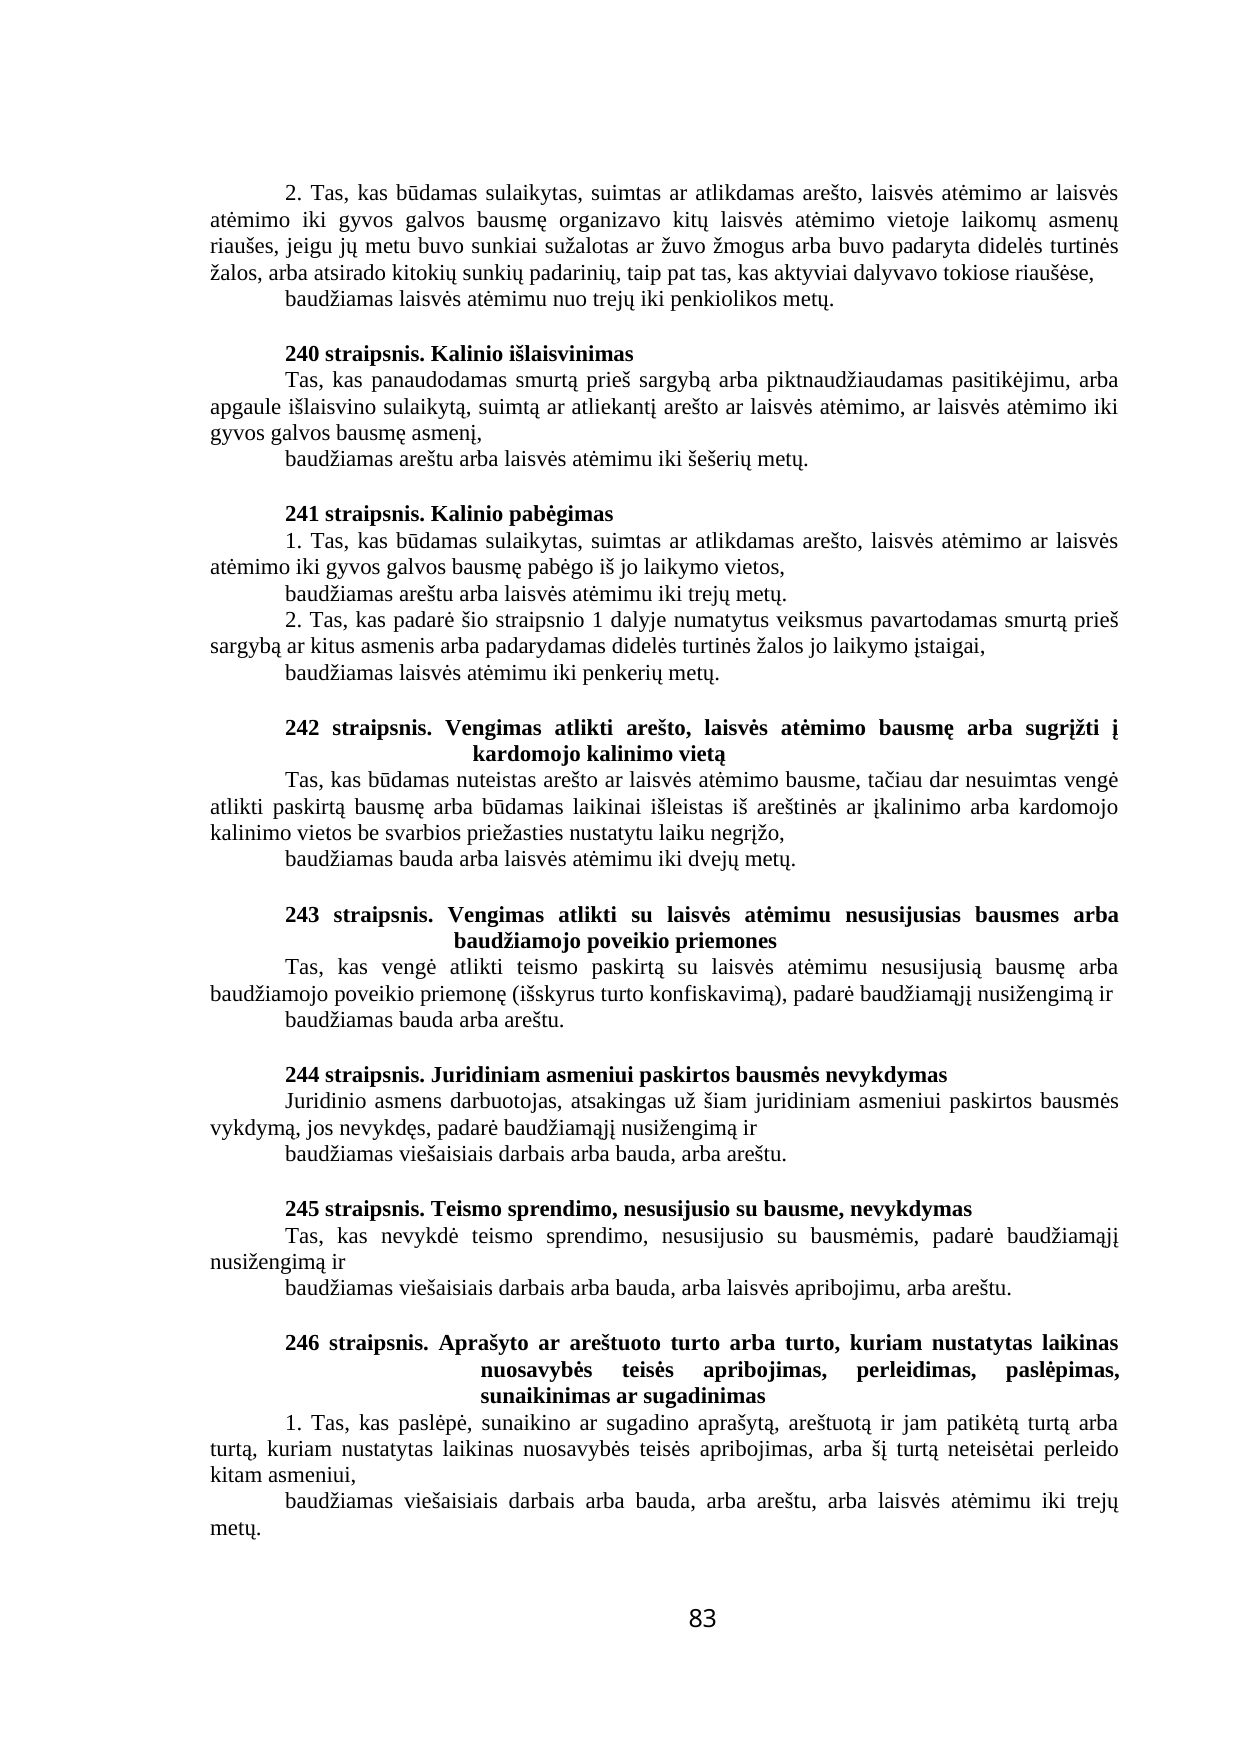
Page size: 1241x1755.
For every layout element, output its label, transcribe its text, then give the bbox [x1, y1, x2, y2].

text baudžiamas viešaisiais darbais arba bauda, arba areštu. [210, 1140, 1120, 1167]
text baudžiamas areštu arba laisvės atėmimu iki šešerių metų. [210, 445, 1120, 472]
text 242 straipsnis. Vengimas atlikti arešto, laisvės atėmimo bausmę arba sugrįžti į kardomojo kalinimo vietą [285, 714, 1120, 766]
text 241 straipsnis. Kalinio pabėgimas [210, 501, 1120, 527]
text 245 straipsnis. Teismo sprendimo, nesusijusio su bausme, nevykdymas [210, 1195, 1120, 1222]
text 240 straipsnis. Kalinio išlaisvinimas [210, 340, 1120, 366]
text Tas, kas vengė atlikti teismo paskirtą su laisvės atėmimu nesusijusią bausmę arba baudžiamojo poveikio priemonę (išskyrus turto konfiskavimą), padarė baudžiamąjį nusižengimą ir [210, 953, 1120, 1006]
text baudžiamas bauda arba laisvės atėmimu iki dvejų metų. [210, 846, 1120, 872]
text baudžiamas laisvės atėmimu iki penkerių metų. [210, 659, 1120, 685]
text Tas, kas būdamas nuteistas arešto ar laisvės atėmimo bausme, tačiau dar nesuimtas vengė atlikti paskirtą bausmę arba būdamas laikinai išleistas iš areštinės ar įkalinimo arba kardomojo kalinimo vietos be svarbios priežasties nustatytu laiku negrįžo, [210, 766, 1120, 846]
text 2. Tas, kas padarė šio straipsnio 1 dalyje numatytus veiksmus pavartodamas smurtą prieš sargybą ar kitus asmenis arba padarydamas didelės turtinės žalos jo laikymo įstaigai, [210, 606, 1120, 659]
text 243 straipsnis. Vengimas atlikti su laisvės atėmimu nesusijusias bausmes arba baudžiamojo poveikio priemones [285, 901, 1120, 953]
text 244 straipsnis. Juridiniam asmeniui paskirtos bausmės nevykdymas [210, 1061, 1120, 1087]
text baudžiamas laisvės atėmimu nuo trejų iki penkiolikos metų. [210, 285, 1120, 311]
text Juridinio asmens darbuotojas, atsakingas už šiam juridiniam asmeniui paskirtos bausmės vykdymą, jos nevykdęs, padarė baudžiamąjį nusižengimą ir [210, 1087, 1120, 1140]
text baudžiamas viešaisiais darbais arba bauda, arba laisvės apribojimu, arba areštu. [210, 1274, 1120, 1301]
text 2. Tas, kas būdamas sulaikytas, suimtas ar atlikdamas arešto, laisvės atėmimo ar laisvės atėmimo iki gyvos galvos bausmę organizavo kitų laisvės atėmimo vietoje laikomų asmenų riaušes, jeigu jų metu buvo sunkiai sužalotas ar žuvo žmogus arba buvo padaryta didelės turtinės žalos, arba atsirado kitokių sunkių padarinių, taip pat tas, kas aktyviai dalyvavo tokiose riaušėse, [210, 179, 1120, 285]
text baudžiamas bauda arba areštu. [210, 1006, 1120, 1032]
text 1. Tas, kas paslėpė, sunaikino ar sugadino aprašytą, areštuotą ir jam patikėtą turtą arba turtą, kuriam nustatytas laikinas nuosavybės teisės apribojimas, arba šį turtą neteisėtai perleido kitam asmeniui, [210, 1408, 1120, 1488]
text 1. Tas, kas būdamas sulaikytas, suimtas ar atlikdamas arešto, laisvės atėmimo ar laisvės atėmimo iki gyvos galvos bausmę pabėgo iš jo laikymo vietos, [210, 527, 1120, 579]
text 246 straipsnis. Aprašyto ar areštuoto turto arba turto, kuriam nustatytas laikinas nuosavybės teisės apribojimas, perleidimas, paslėpimas, sunaikinimas ar sugadinimas [285, 1329, 1120, 1408]
text Tas, kas nevykdė teismo sprendimo, nesusijusio su bausmėmis, padarė baudžiamąjį nusižengimą ir [210, 1222, 1120, 1274]
text baudžiamas viešaisiais darbais arba bauda, arba areštu, arba laisvės atėmimu iki trejų metų. [210, 1488, 1120, 1540]
text Tas, kas panaudodamas smurtą prieš sargybą arba piktnaudžiaudamas pasitikėjimu, arba apgaule išlaisvino sulaikytą, suimtą ar atliekantį arešto ar laisvės atėmimo, ar laisvės atėmimo iki gyvos galvos bausmę asmenį, [210, 366, 1120, 445]
text baudžiamas areštu arba laisvės atėmimu iki trejų metų. [210, 579, 1120, 606]
